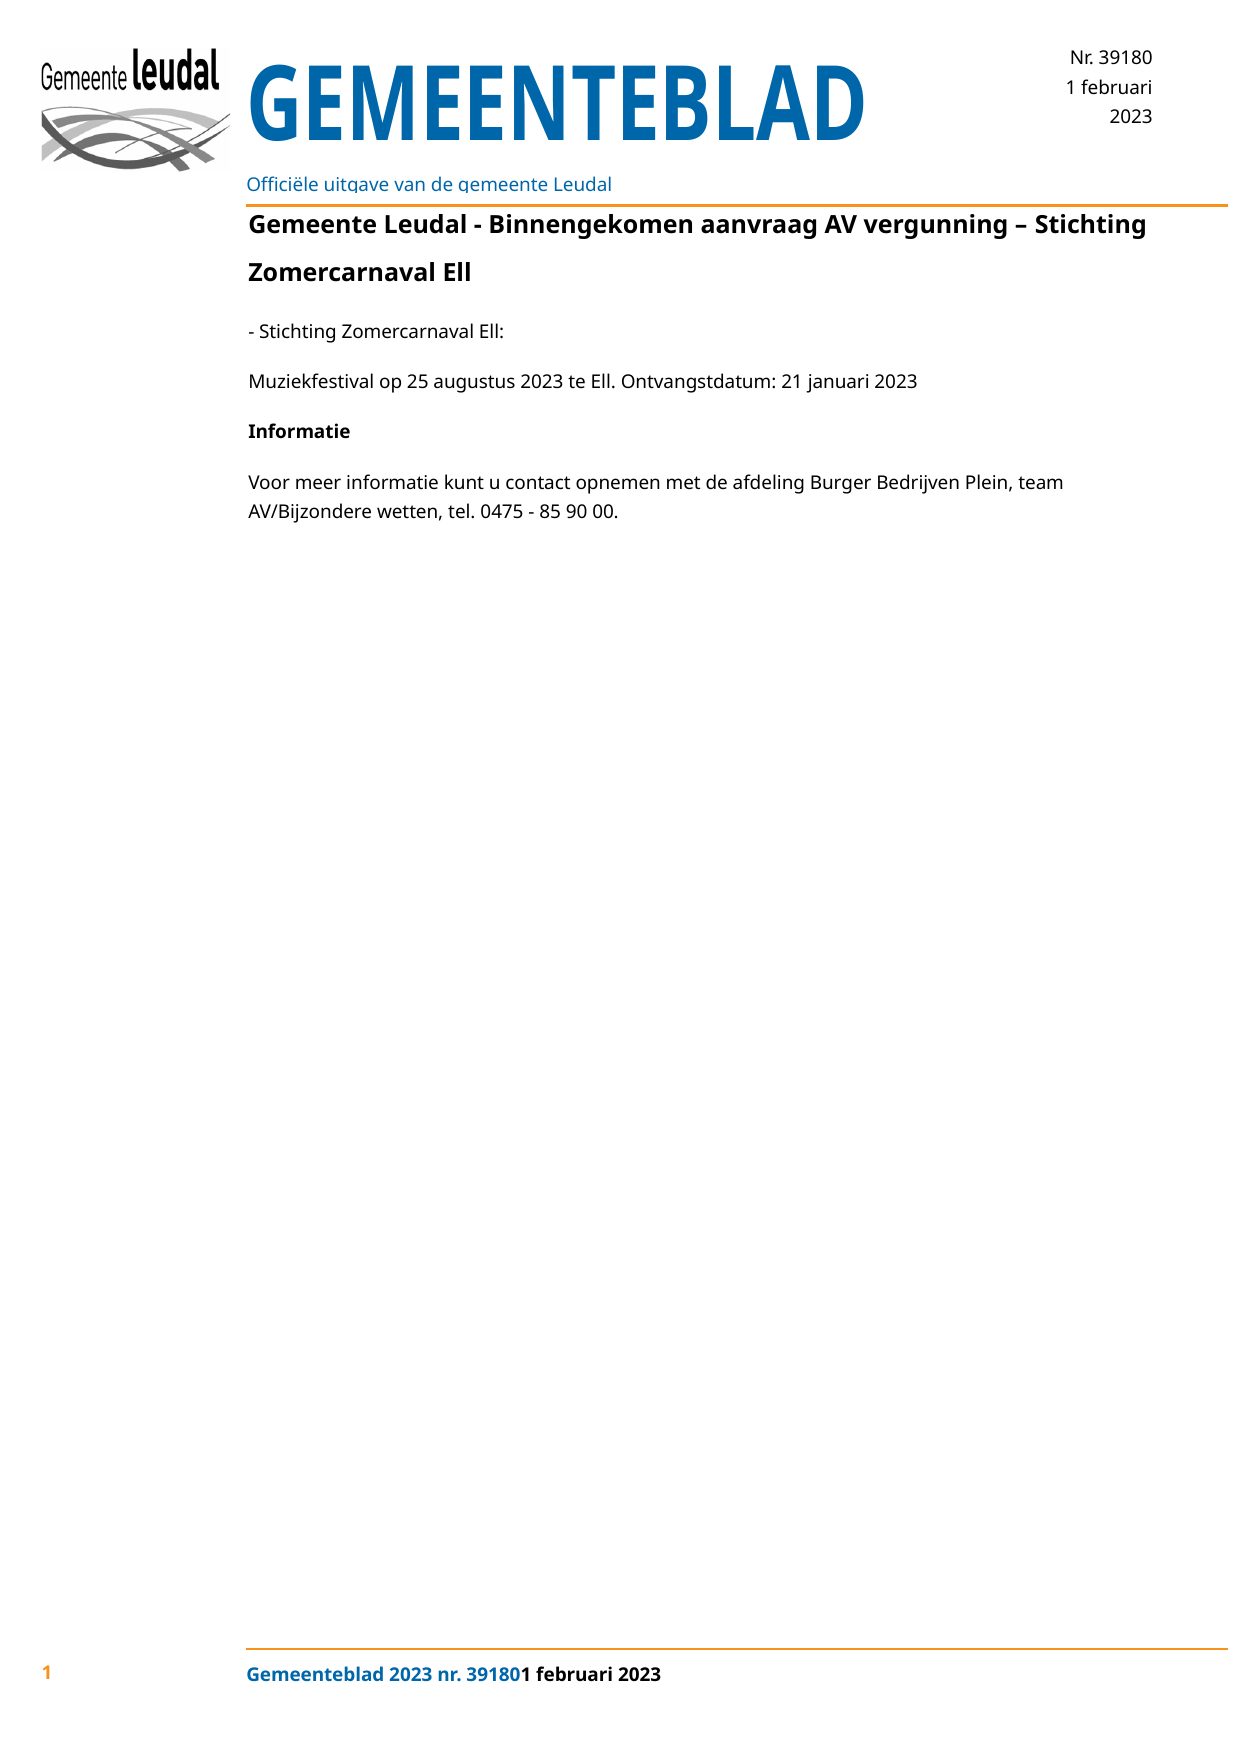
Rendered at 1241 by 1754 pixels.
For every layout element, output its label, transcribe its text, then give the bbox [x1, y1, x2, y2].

text Voor meer informatie kunt u contact opnemen met de afdeling Burger Bedrijven Plein, team AV/Bijzondere wetten, tel. 0475 - 85 90 00. [248, 469, 1152, 524]
text Gemeente Leudal - Binnengekomen aanvraag AV vergunning – Stichting Zomercarnaval Ell [248, 207, 1152, 288]
text - Stichting Zomercarnaval Ell: [248, 318, 1152, 344]
text Muziekfestival op 25 augustus 2023 te Ell. Ontvangstdatum: 21 januari 2023 [248, 368, 1152, 394]
text Informatie [248, 419, 1152, 444]
picture [41, 47, 231, 172]
